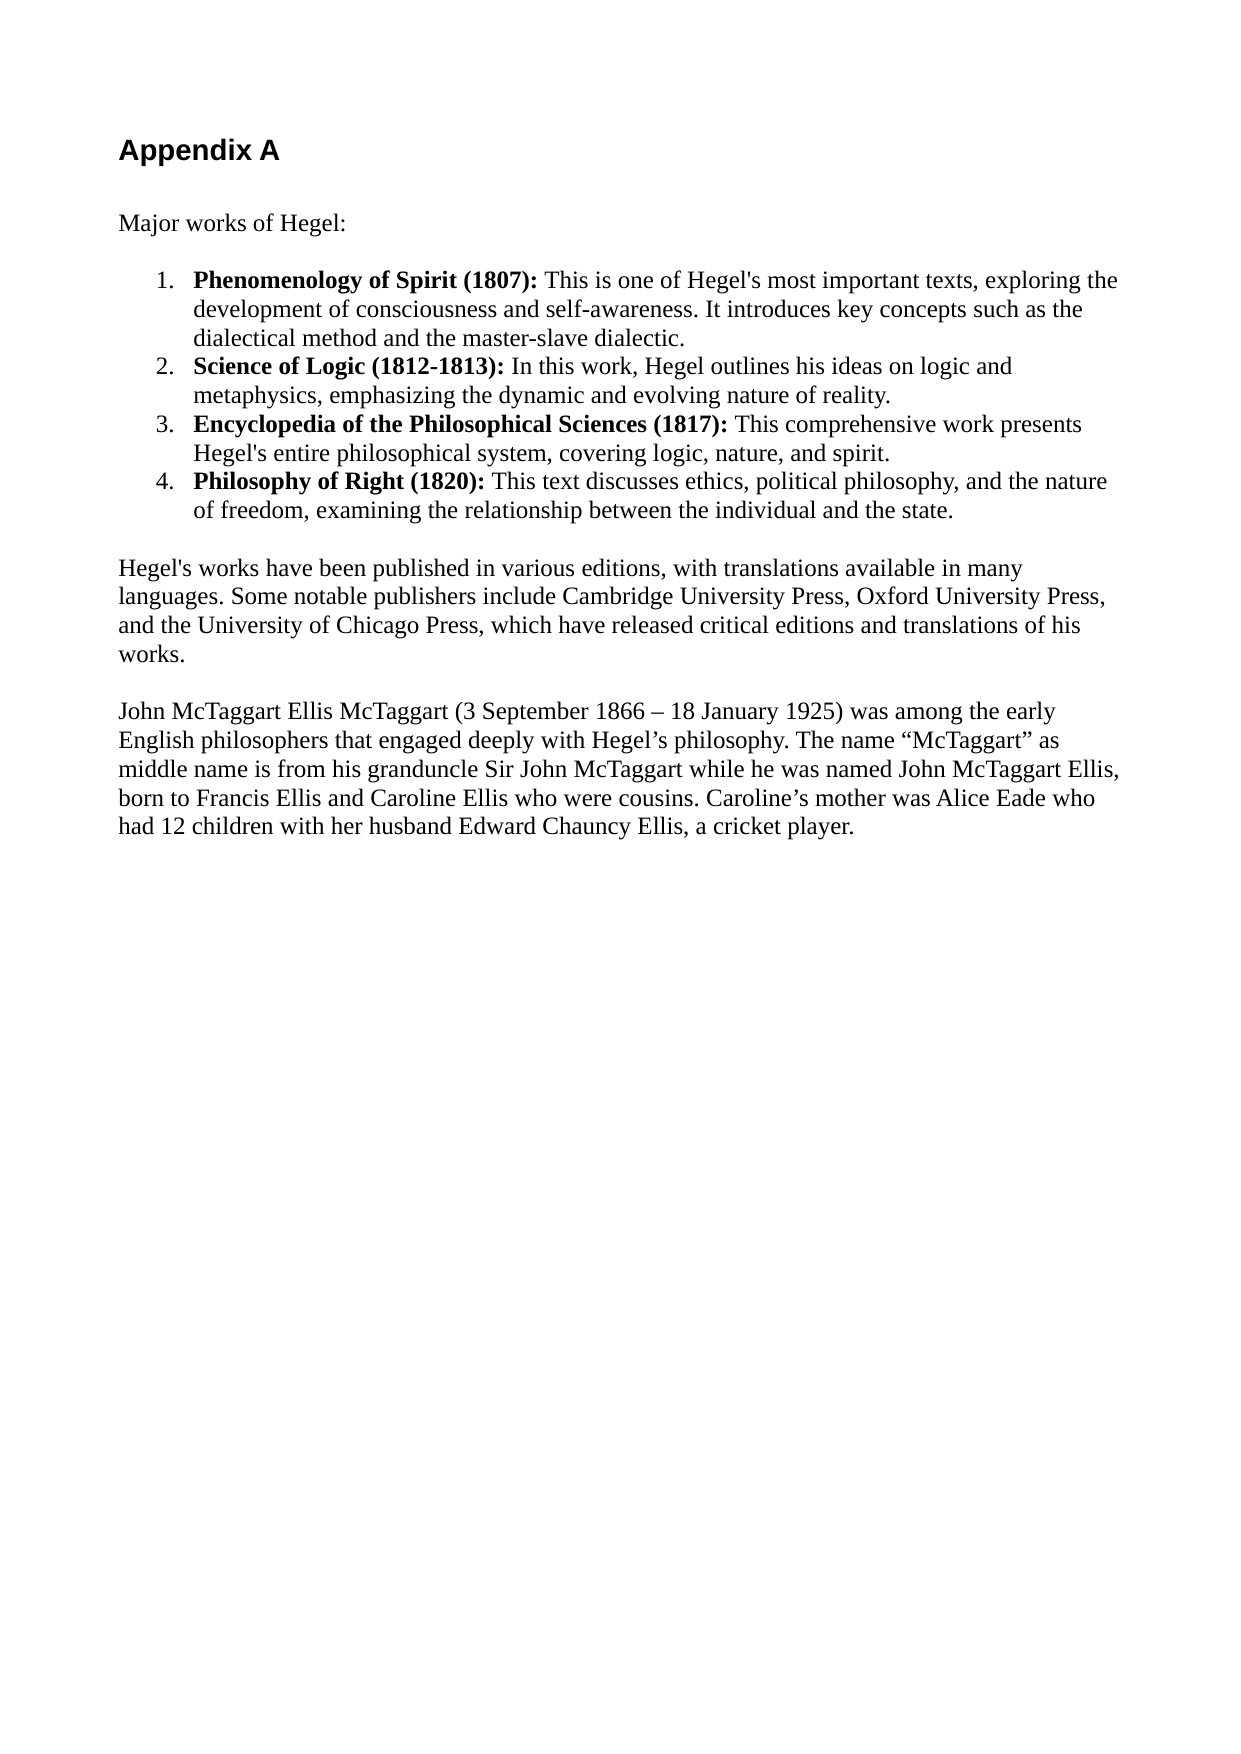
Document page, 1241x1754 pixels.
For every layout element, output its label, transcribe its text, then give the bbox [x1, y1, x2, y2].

list Phenomenology of Spirit (1807): This is one of Hegel's most important texts, exploring the development of consciousness and self-awareness. It introduces key concepts such as the dialectical method and the master-slave dialectic. [156, 265, 1122, 351]
text Hegel's works have been published in various editions, with translations available in many languages. Some notable publishers include Cambridge University Press, Oxford University Press, and the University of Chicago Press, which have released critical editions and translations of his works. [118, 553, 1122, 668]
text Major works of Hegel: [118, 208, 1122, 236]
list Philosophy of Right (1820): This text discusses ethics, political philosophy, and the nature of freedom, examining the relationship between the individual and the state. [156, 466, 1122, 524]
list Encyclopedia of the Philosophical Sciences (1817): This comprehensive work presents Hegel's entire philosophical system, covering logic, nature, and spirit. [156, 409, 1122, 466]
text John McTaggart Ellis McTaggart (3 September 1866 – 18 January 1925) was among the early English philosophers that engaged deeply with Hegel’s philosophy. The name “McTaggart” as middle name is from his granduncle Sir John McTaggart while he was named John McTaggart Ellis, born to Francis Ellis and Caroline Ellis who were cousins. Caroline’s mother was Alice Eade who had 12 children with her husband Edward Chauncy Ellis, a cricket player. [118, 696, 1122, 840]
subtitle Appendix A [118, 133, 1122, 166]
list Science of Logic (1812-1813): In this work, Hegel outlines his ideas on logic and metaphysics, emphasizing the dynamic and evolving nature of reality. [156, 351, 1122, 409]
